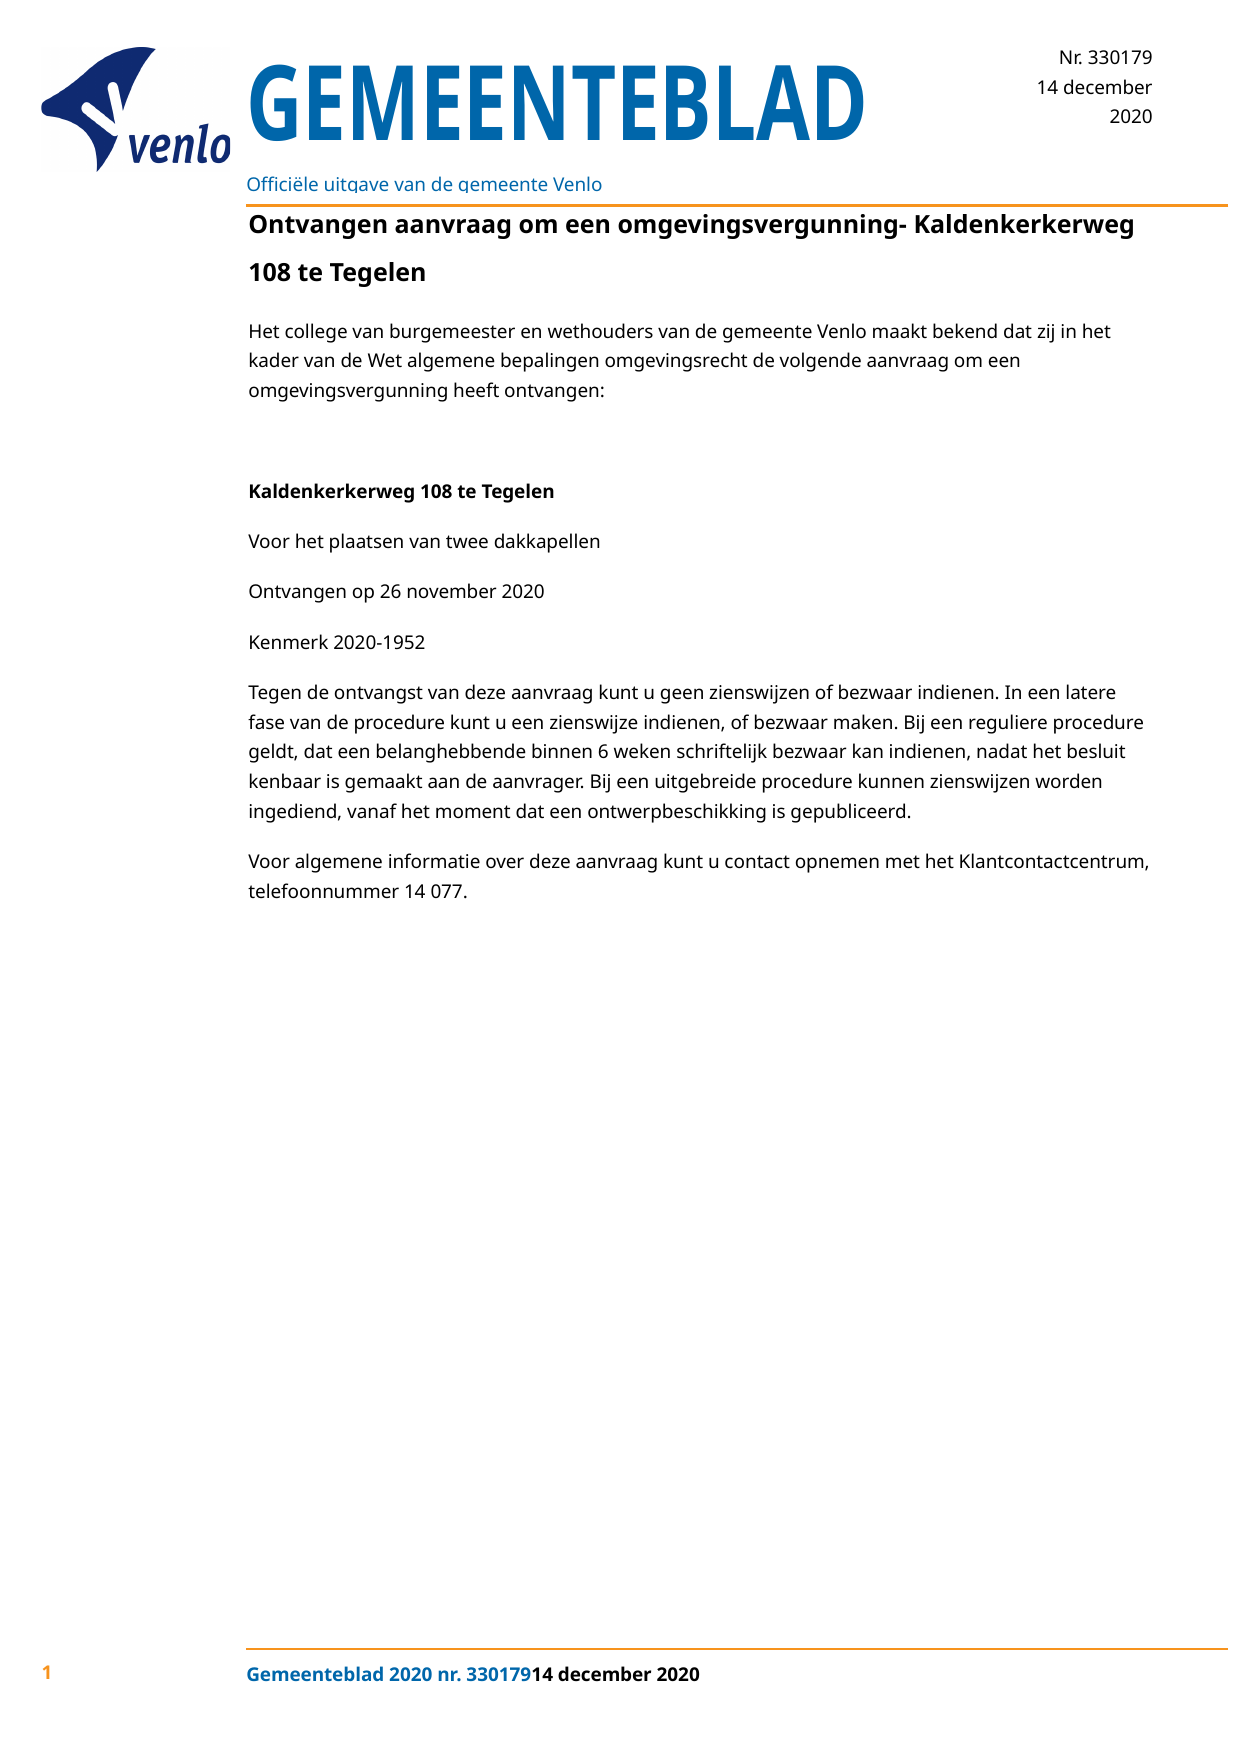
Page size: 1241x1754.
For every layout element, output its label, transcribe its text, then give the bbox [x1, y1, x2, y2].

text Ontvangen op 26 november 2020 [248, 579, 1152, 604]
text Kenmerk 2020-1952 [248, 629, 1152, 655]
text Kaldenkerkerweg 108 te Tegelen [248, 478, 1152, 504]
text Voor algemene informatie over deze aanvraag kunt u contact opnemen met het Klantcontactcentrum, telefoonnummer 14 077. [248, 848, 1152, 904]
text Voor het plaatsen van twee dakkapellen [248, 528, 1152, 554]
text Het college van burgemeester en wethouders van de gemeente Venlo maakt bekend dat zij in het kader van de Wet algemene bepalingen omgevingsrecht de volgende aanvraag om een omgevingsvergunning heeft ontvangen: [248, 318, 1152, 403]
text Ontvangen aanvraag om een omgevingsvergunning- Kaldenkerkerweg 108 te Tegelen [248, 207, 1152, 288]
text Tegen de ontvangst van deze aanvraag kunt u geen zienswijzen of bezwaar indienen. In een latere fase van de procedure kunt u een zienswijze indienen, of bezwaar maken. Bij een reguliere procedure geldt, dat een belanghebbende binnen 6 weken schriftelijk bezwaar kan indienen, nadat het besluit kenbaar is gemaakt aan de aanvrager. Bij een uitgebreide procedure kunnen zienswijzen worden ingediend, vanaf het moment dat een ontwerpbeschikking is gepubliceerd. [248, 679, 1152, 824]
picture [41, 47, 231, 172]
